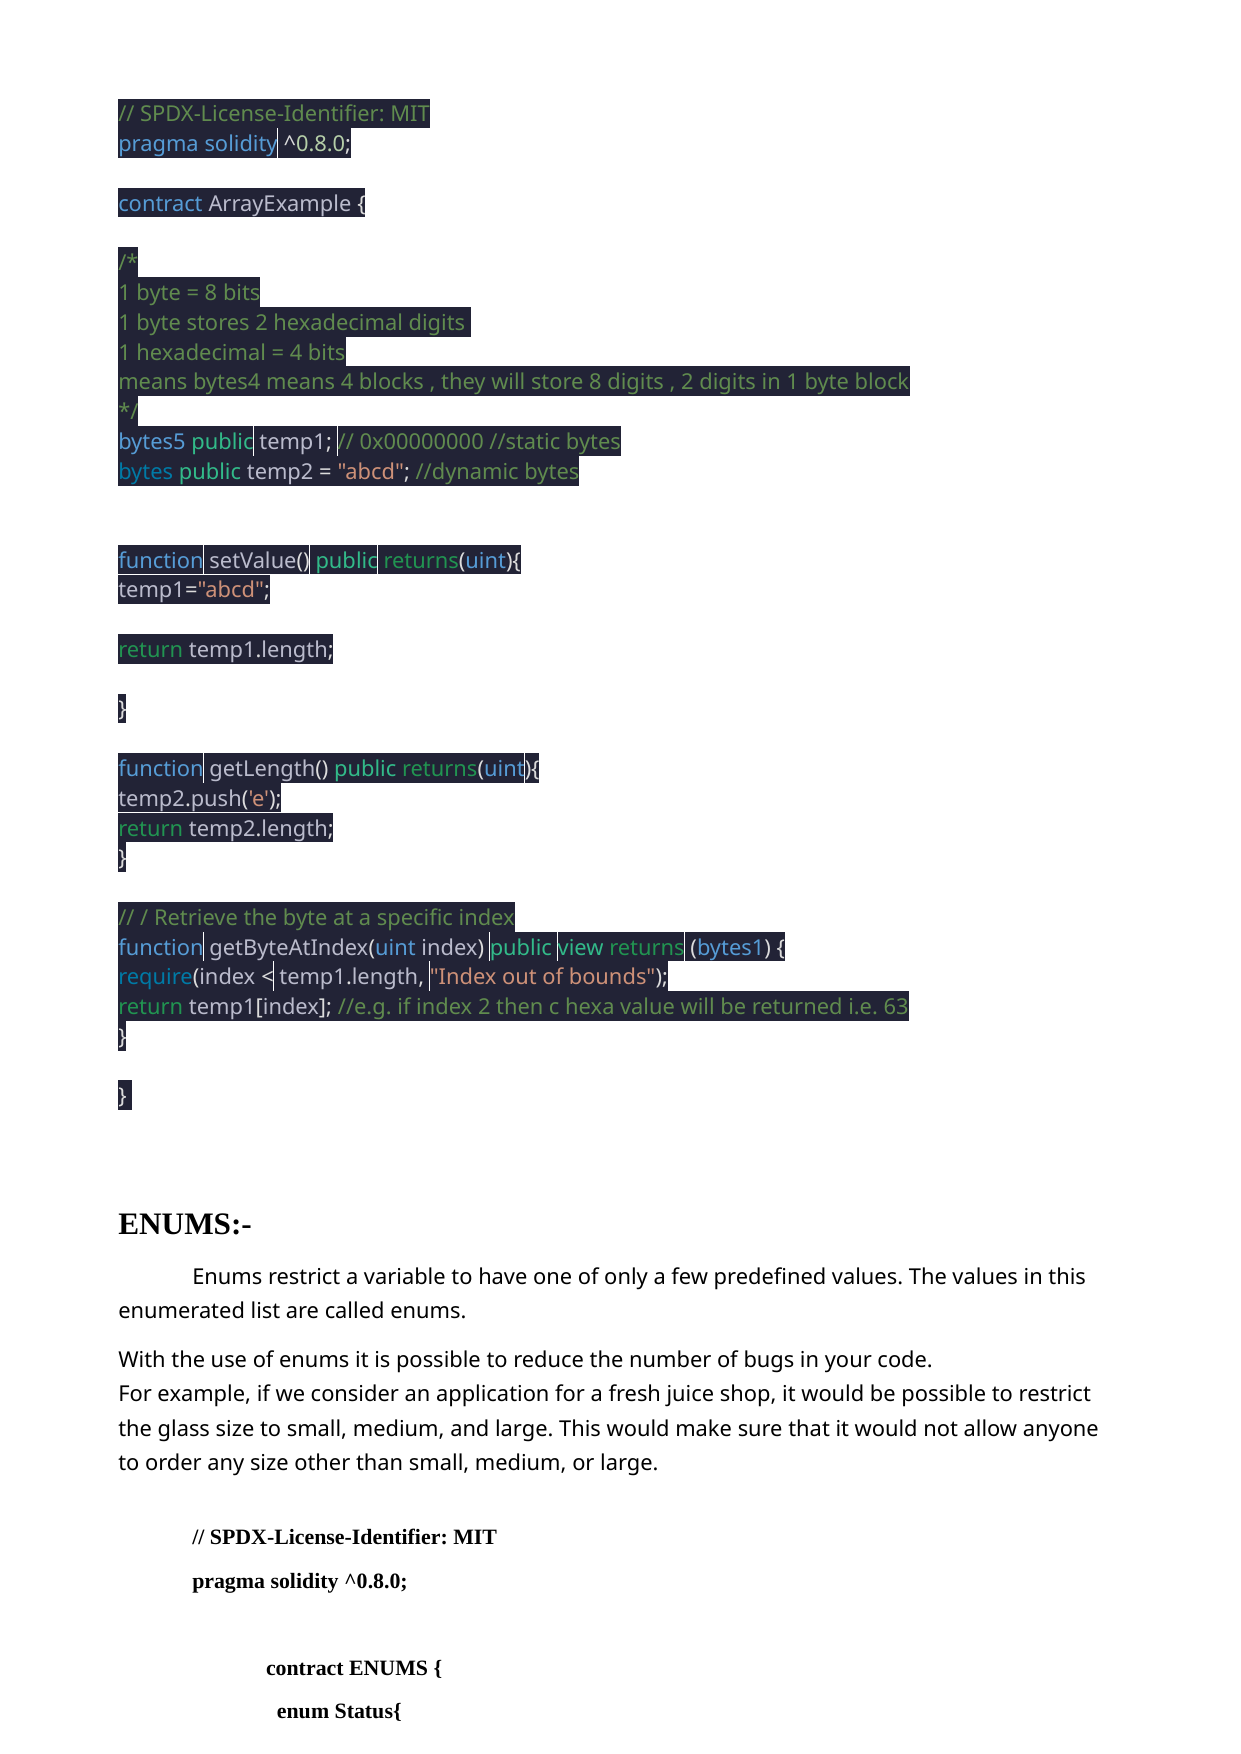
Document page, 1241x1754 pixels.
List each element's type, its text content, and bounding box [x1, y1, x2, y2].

text return temp1[index]; //e.g. if index 2 then c hexa value will be returned i.e. 63 [118, 991, 1122, 1021]
text } [118, 693, 1122, 723]
text temp2.push('e'); [118, 783, 1122, 812]
text // SPDX-License-Identifier: MIT [118, 98, 1122, 128]
text } [118, 842, 1122, 872]
text pragma solidity ^0.8.0; [118, 128, 1122, 158]
text temp1="abcd"; [118, 574, 1122, 604]
text bytes public temp2 = "abcd"; //dynamic bytes [118, 456, 1122, 486]
text /* [118, 247, 1122, 277]
text contract ArrayExample { [118, 188, 1122, 217]
text pragma solidity ^0.8.0; [118, 1568, 1122, 1593]
text enum Status{ [118, 1698, 1122, 1724]
text bytes5 public temp1; // 0x00000000 //static bytes [118, 426, 1122, 456]
text contract ENUMS { [118, 1655, 1122, 1680]
text ENUMS:- [118, 1205, 1122, 1241]
text 1 byte stores 2 hexadecimal digits [118, 307, 1122, 337]
text function setValue() public returns(uint){ [118, 545, 1122, 574]
text // SPDX-License-Identifier: MIT [118, 1524, 1122, 1549]
text For example, if we consider an application for a fresh juice shop, it would be possible to restrict the glass size to small, medium, and large. This would make sure that it would not allow anyone to order any size other than small, medium, or large. [118, 1378, 1122, 1476]
text return temp2.length; [118, 812, 1122, 842]
text function getByteAtIndex(uint index) public view returns (bytes1) { [118, 932, 1122, 961]
text // / Retrieve the byte at a specific index [118, 902, 1122, 932]
text Enums restrict a variable to have one of only a few predefined values. The values in this enumerated list are called enums. [118, 1261, 1122, 1325]
text 1 byte = 8 bits [118, 277, 1122, 307]
text With the use of enums it is possible to reduce the number of bugs in your code. [118, 1344, 1122, 1374]
text */ [118, 396, 1122, 426]
text means bytes4 means 4 blocks , they will store 8 digits , 2 digits in 1 byte block [118, 366, 1122, 396]
text require(index < temp1.length, "Index out of bounds"); [118, 961, 1122, 991]
text return temp1.length; [118, 634, 1122, 664]
text 1 hexadecimal = 4 bits [118, 337, 1122, 366]
text } [118, 1080, 1122, 1110]
text function getLength() public returns(uint){ [118, 753, 1122, 783]
text } [118, 1021, 1122, 1051]
